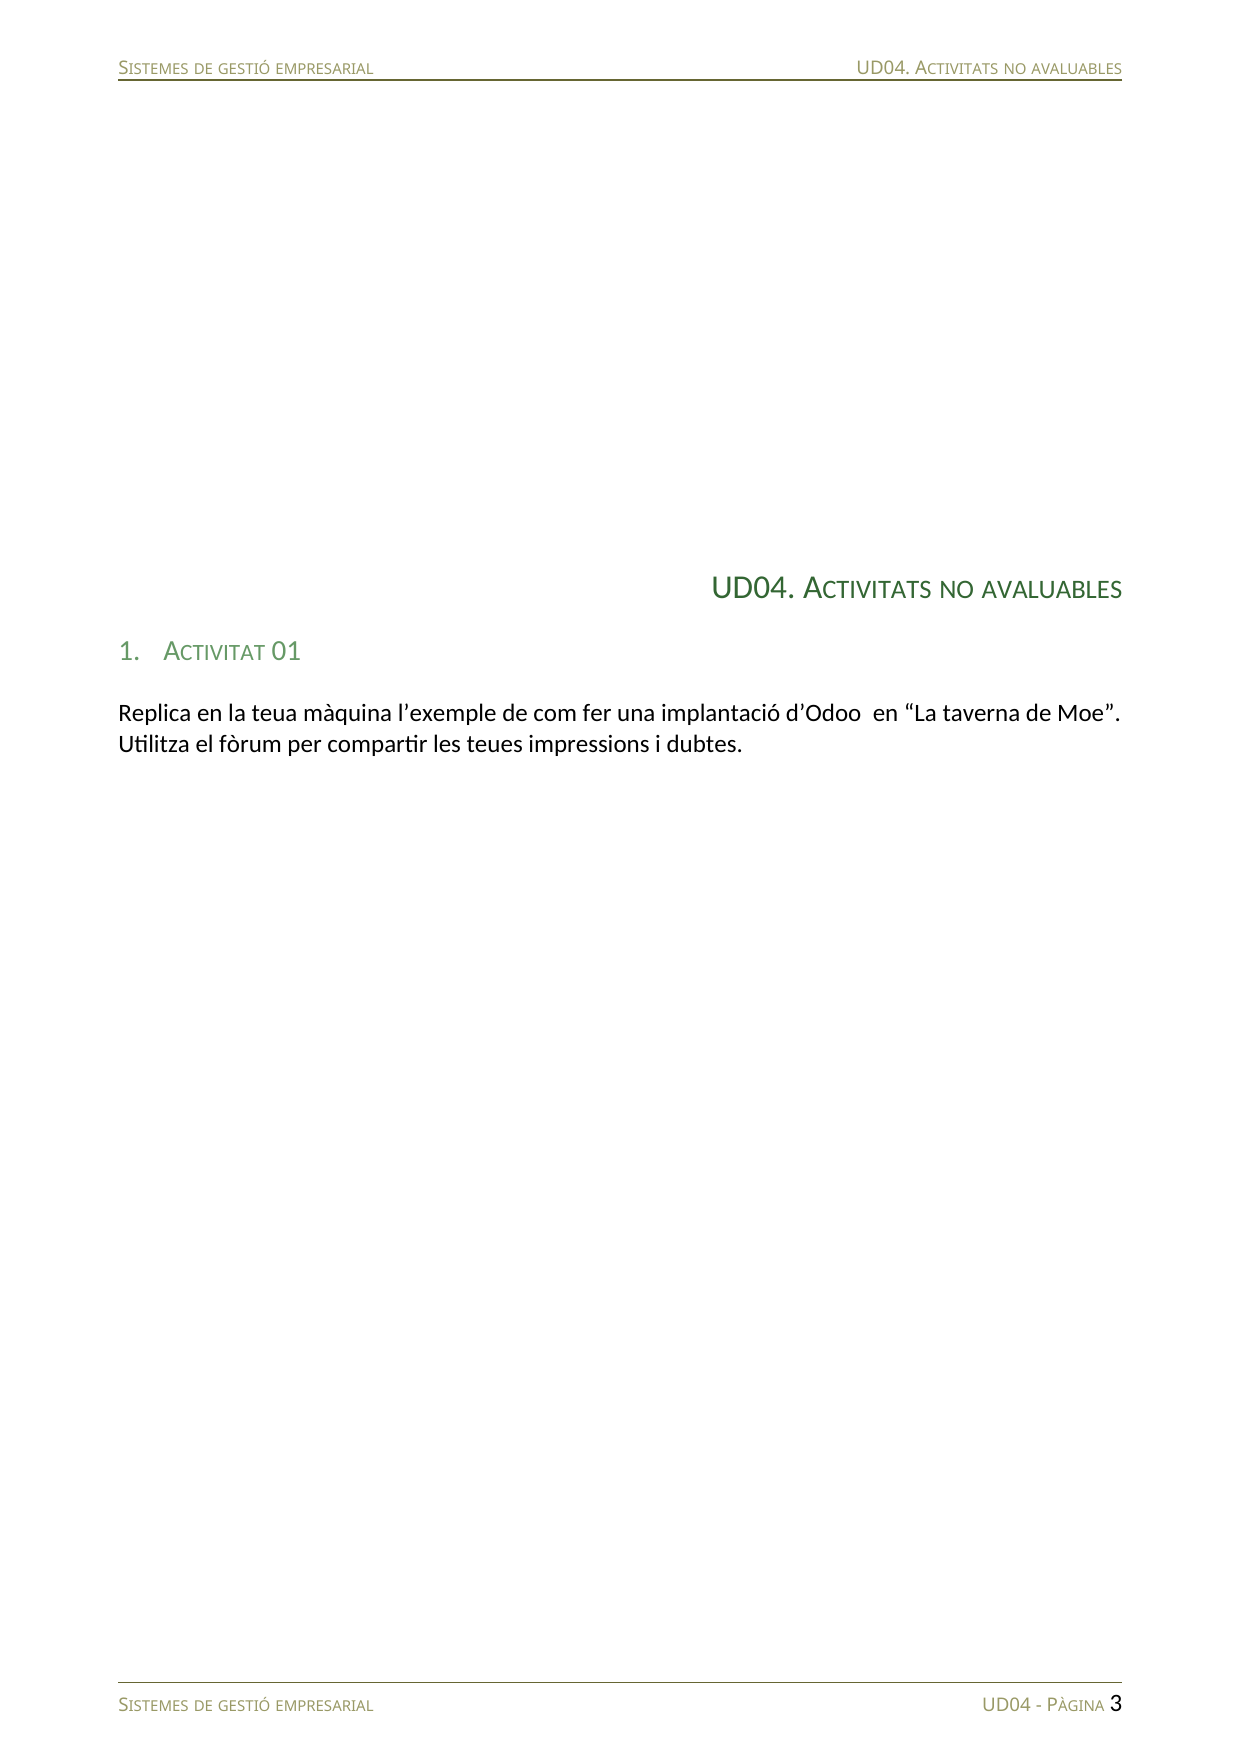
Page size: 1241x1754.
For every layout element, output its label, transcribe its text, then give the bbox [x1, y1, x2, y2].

subtitle Activitat 01 [118, 632, 1122, 667]
text UD04. Activitats no avaluables [118, 566, 1122, 607]
text Replica en la teua màquina l’exemple de com fer una implantació d’Odoo en “La taverna de Moe”. Utilitza el fòrum per compartir les teues impressions i dubtes. [118, 697, 1122, 758]
